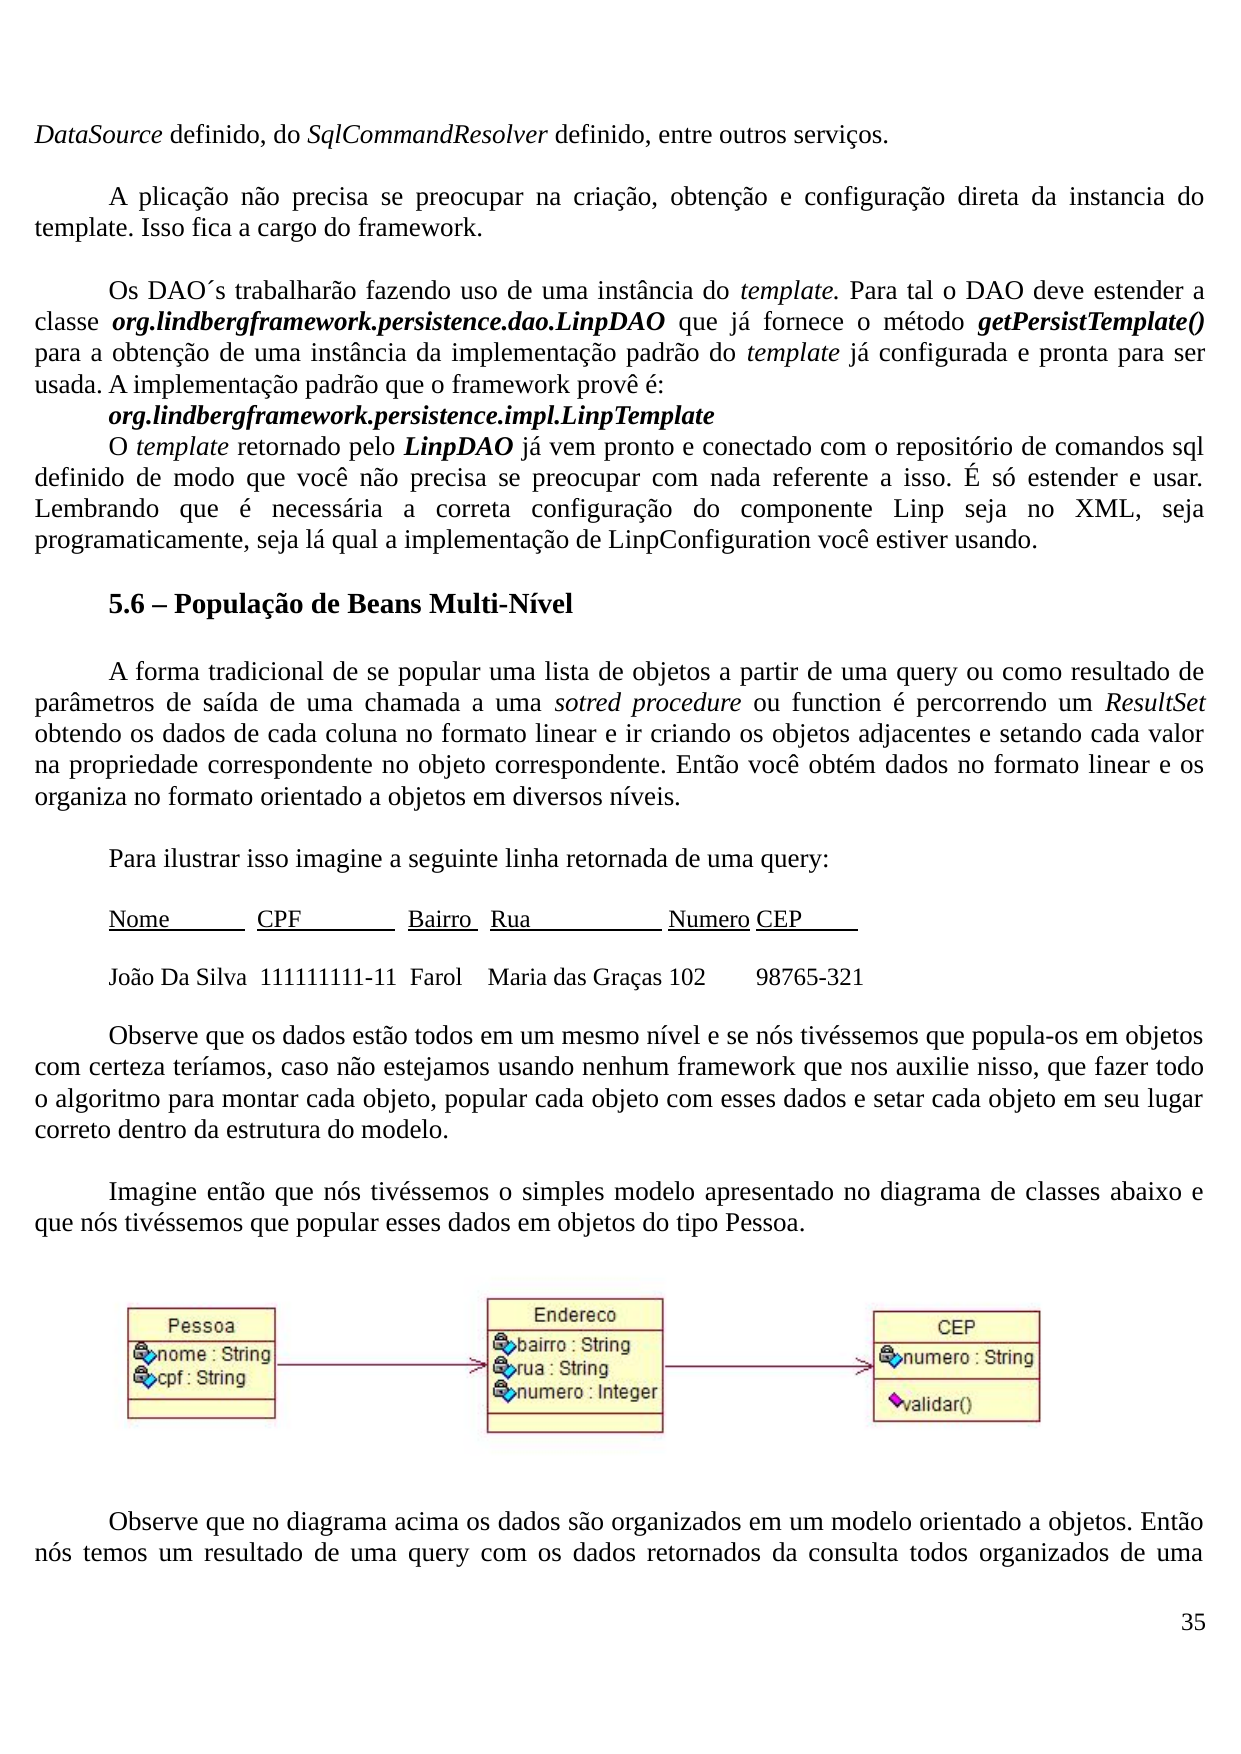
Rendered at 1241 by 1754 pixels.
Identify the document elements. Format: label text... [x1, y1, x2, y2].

text Observe que no diagrama acima os dados são organizados em um modelo orientado a objetos. Então nós temos um resultado de uma query com os dados retornados da consulta todos organizados de uma [34, 1505, 1206, 1567]
text Imagine então que nós tivéssemos o simples modelo apresentado no diagrama de classes abaixo e que nós tivéssemos que popular esses dados em objetos do tipo Pessoa. [34, 1175, 1206, 1237]
text João Da Silva 111111111-11 Farol Maria das Graças 102 98765-321 [34, 962, 1206, 991]
text O template retornado pelo LinpDAO já vem pronto e conectado com o repositório de comandos sql definido de modo que você não precisa se preocupar com nada referente a isso. É só estender e usar. Lembrando que é necessária a correta configuração do componente Linp seja no XML, seja programaticamente, seja lá qual a implementação de LinpConfiguration você estiver usando. [34, 430, 1206, 554]
text Para ilustrar isso imagine a seguinte linha retornada de uma query: [34, 842, 1206, 873]
text DataSource definido, do SqlCommandResolver definido, entre outros serviços. [34, 118, 1206, 149]
text Os DAO´s trabalharão fazendo uso de uma instância do template. Para tal o DAO deve estender a classe org.lindbergframework.persistence.dao.LinpDAO que já fornece o método getPersistTemplate() para a obtenção de uma instância da implementação padrão do template já configurada e pronta para ser usada. A implementação padrão que o framework provê é: [34, 274, 1206, 399]
text 5.6 – População de Beans Multi-Nível [34, 586, 1206, 619]
text Observe que os dados estão todos em um mesmo nível e se nós tivéssemos que popula-os em objetos com certeza teríamos, caso não estejamos usando nenhum framework que nos auxilie nisso, que fazer todo o algoritmo para montar cada objeto, popular cada objeto com esses dados e setar cada objeto em seu lugar correto dentro da estrutura do modelo. [34, 1019, 1206, 1144]
text A plicação não precisa se preocupar na criação, obtenção e configuração direta da instancia do template. Isso fica a cargo do framework. [34, 180, 1206, 243]
text A forma tradicional de se popular uma lista de objetos a partir de uma query ou como resultado de parâmetros de saída de uma chamada a uma sotred procedure ou function é percorrendo um ResultSet obtendo os dados de cada coluna no formato linear e ir criando os objetos adjacentes e setando cada valor na propriedade correspondente no objeto correspondente. Então você obtém dados no formato linear e os organiza no formato orientado a objetos em diversos níveis. [34, 653, 1206, 811]
text org.lindbergframework.persistence.impl.LinpTemplate [34, 399, 1206, 430]
text Nome CPF Bairro Rua Numero CEP [34, 904, 1206, 933]
picture [65, 1253, 1147, 1474]
